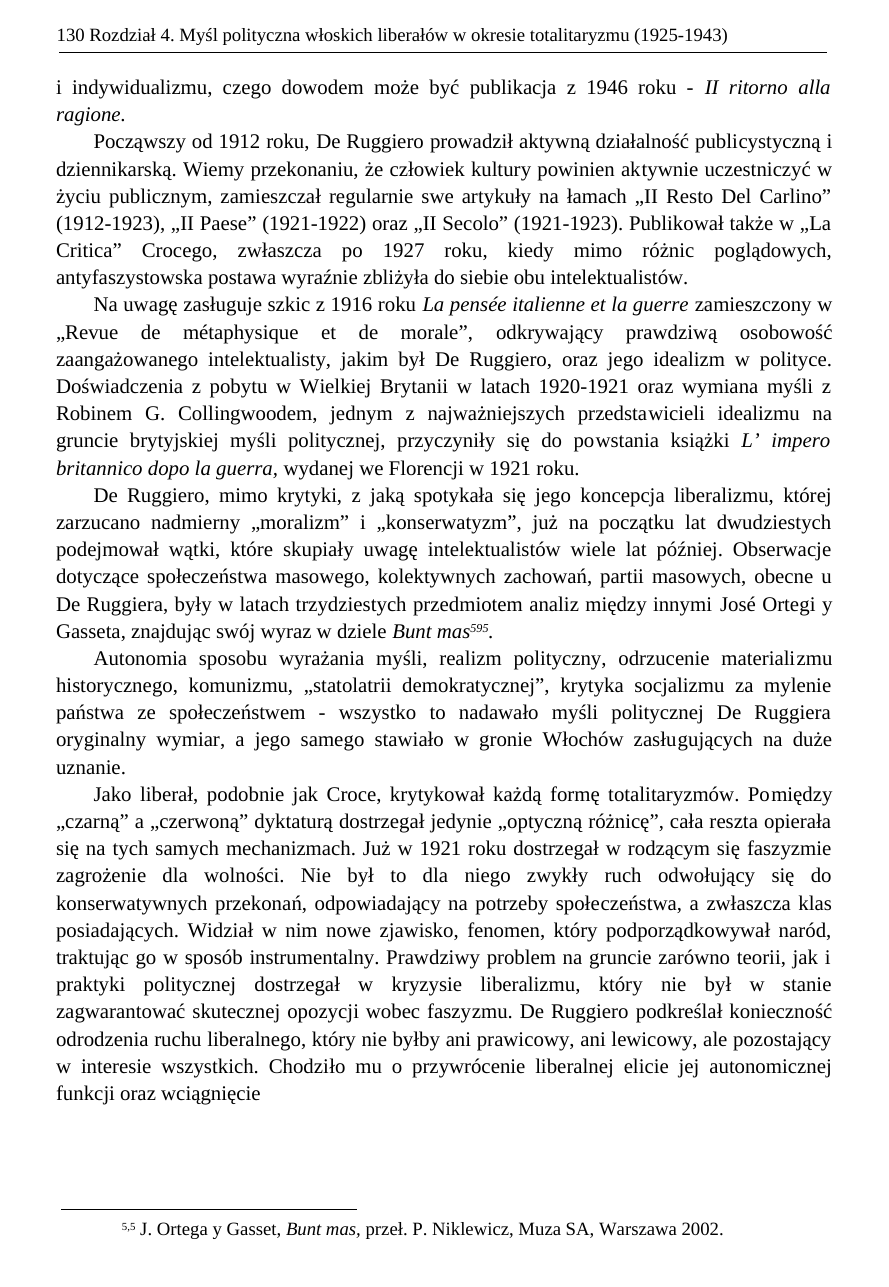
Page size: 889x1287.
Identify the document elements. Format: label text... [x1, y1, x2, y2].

text Począwszy od 1912 roku, De Ruggiero prowadził aktywną działalność publi­cystyczną i dziennikarską. Wiemy przekonaniu, że człowiek kultury powinien ak­tywnie uczestniczyć w życiu publicznym, zamieszczał regularnie swe artykuły na łamach „II Resto Del Carlino” (1912-1923), „II Paese” (1921-1922) oraz „II Secolo” (1921-1923). Publikował także w „La Critica” Crocego, zwłaszcza po 1927 roku, kiedy mimo różnic poglądowych, antyfaszystowska postawa wyraźnie zbliżyła do siebie obu intelektualistów. [56, 129, 832, 289]
text Autonomia sposobu wyrażania myśli, realizm polityczny, odrzucenie materiali­zmu historycznego, komunizmu, „statolatrii demokratycznej”, krytyka socjalizmu za mylenie państwa ze społeczeństwem - wszystko to nadawało myśli politycznej De Ruggiera oryginalny wymiar, a jego samego stawiało w gronie Włochów zasłu­gujących na duże uznanie. [56, 646, 832, 779]
text 130 Rozdział 4. Myśl polityczna włoskich liberałów w okresie totalitaryzmu (1925-1943) [56, 24, 775, 45]
text 5,5 J. Ortega y Gasset, Bunt mas, przeł. P. Niklewicz, Muza SA, Warszawa 2002. [88, 1218, 761, 1240]
text Jako liberał, podobnie jak Croce, krytykował każdą formę totalitaryzmów. Po­między „czarną” a „czerwoną” dyktaturą dostrzegał jedynie „optyczną różnicę”, cała reszta opierała się na tych samych mechanizmach. Już w 1921 roku dostrzegał w rodzącym się faszyzmie zagrożenie dla wolności. Nie był to dla niego zwykły ruch odwołujący się do konserwatywnych przekonań, odpowiadający na potrzeby społe­czeństwa, a zwłaszcza klas posiadających. Widział w nim nowe zjawisko, fenomen, który podporządkowywał naród, traktując go w sposób instrumentalny. Prawdziwy problem na gruncie zarówno teorii, jak i praktyki politycznej dostrzegał w kryzysie liberalizmu, który nie był w stanie zagwarantować skutecznej opozycji wobec faszy­zmu. De Ruggiero podkreślał konieczność odrodzenia ruchu liberalnego, który nie byłby ani prawicowy, ani lewicowy, ale pozostający w interesie wszystkich. Chodzi­ło mu o przywrócenie liberalnej elicie jej autonomicznej funkcji oraz wciągnięcie [56, 782, 832, 1105]
text Na uwagę zasługuje szkic z 1916 roku La pensée italienne et la guerre zamiesz­czony w „Revue de métaphysique et de morale”, odkrywający prawdziwą osobo­wość zaangażowanego intelektualisty, jakim był De Ruggiero, oraz jego idealizm w polityce. Doświadczenia z pobytu w Wielkiej Brytanii w latach 1920-1921 oraz wymiana myśli z Robinem G. Collingwoodem, jednym z najważniejszych przedsta­wicieli idealizmu na gruncie brytyjskiej myśli politycznej, przyczyniły się do po­wstania książki L’ impero britannico dopo la guerra, wydanej we Florencji w 1921 roku. [56, 292, 832, 479]
text i indywidualizmu, czego dowodem może być publikacja z 1946 roku - II ritorno alla ragione. [56, 75, 832, 126]
text De Ruggiero, mimo krytyki, z jaką spotykała się jego koncepcja liberalizmu, której zarzucano nadmierny „moralizm” i „konserwatyzm”, już na początku lat dwudziestych podejmował wątki, które skupiały uwagę intelektualistów wiele lat później. Obserwacje dotyczące społeczeństwa masowego, kolektywnych zachowań, partii masowych, obecne u De Ruggiera, były w latach trzydziestych przedmiotem analiz między innymi José Ortegi y Gasseta, znajdując swój wyraz w dziele Bunt mas595. [56, 483, 832, 643]
